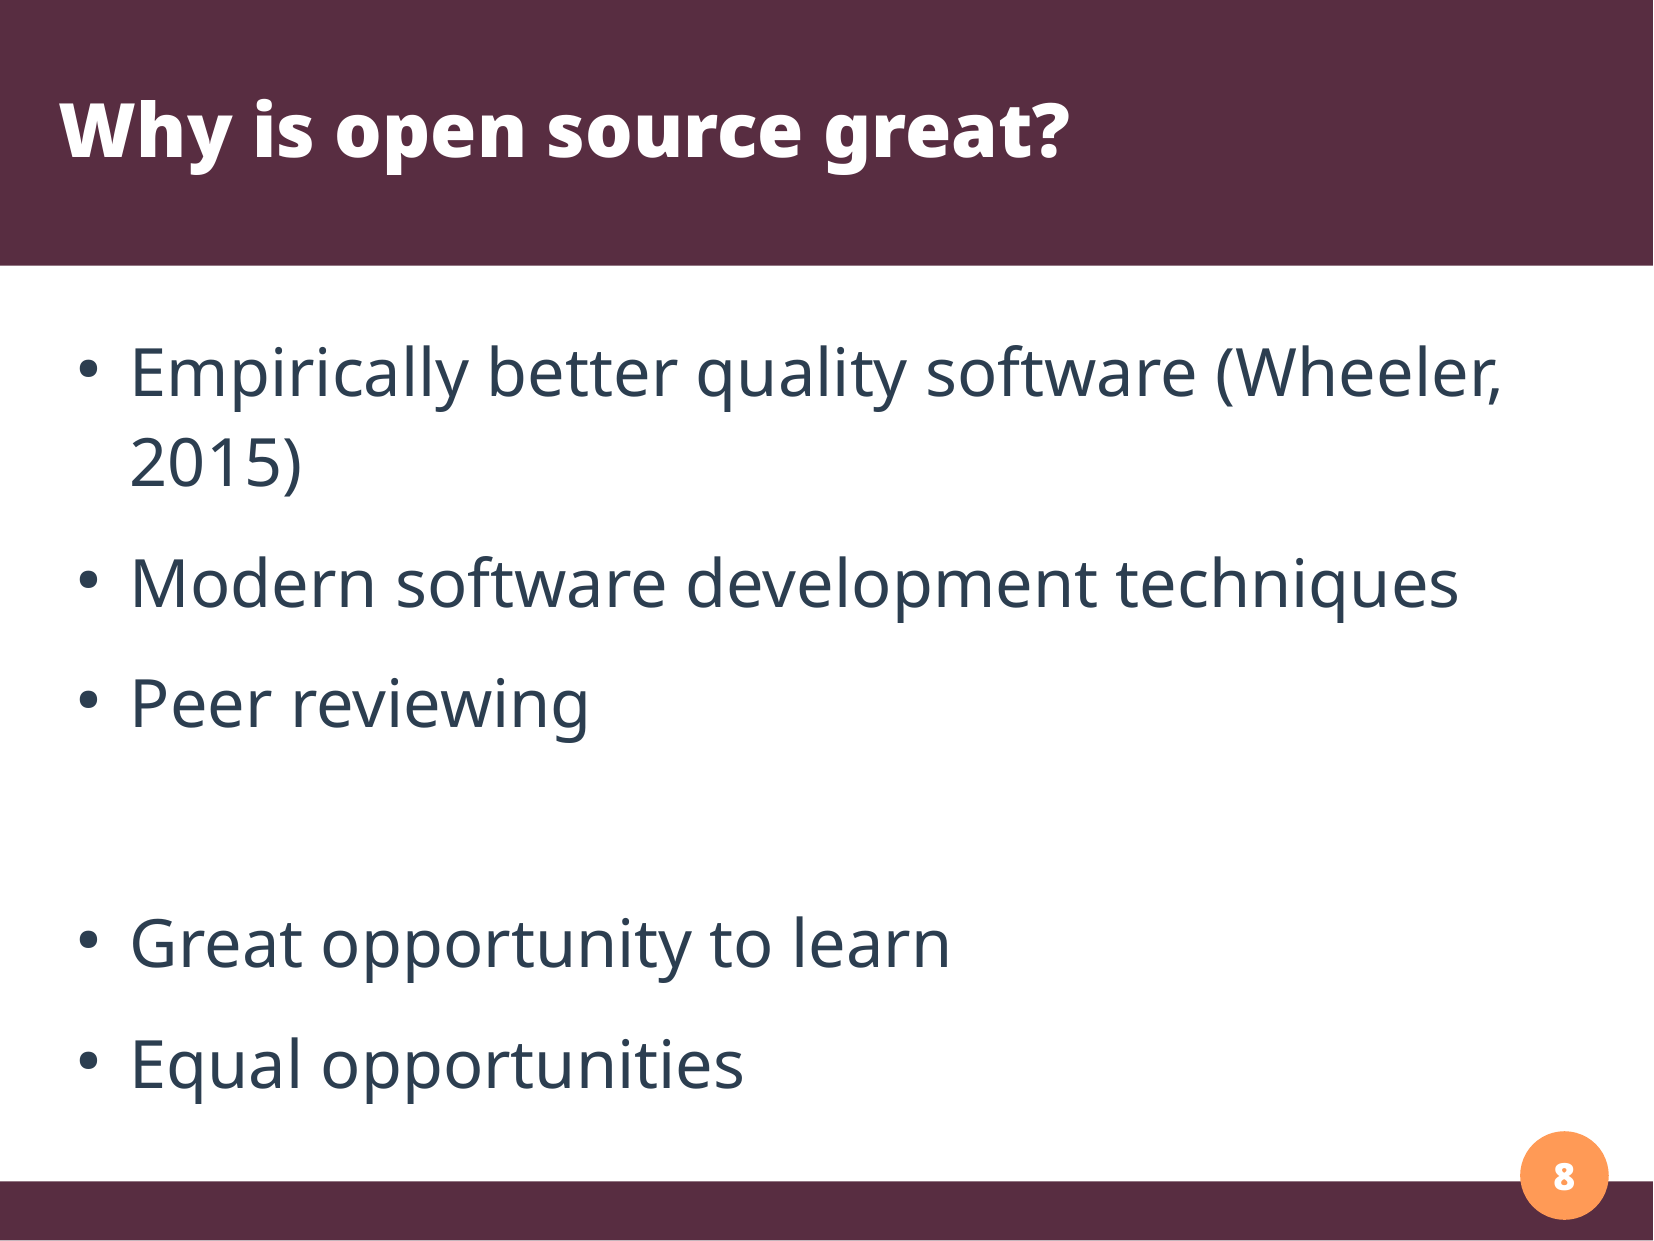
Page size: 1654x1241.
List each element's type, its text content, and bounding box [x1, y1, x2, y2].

list Empirically better quality software (Wheeler, 2015) Modern software development techniques Peer reviewing Great opportunity to learn Equal opportunities [58, 324, 1594, 1152]
title Why is open source great? [58, 49, 1594, 207]
